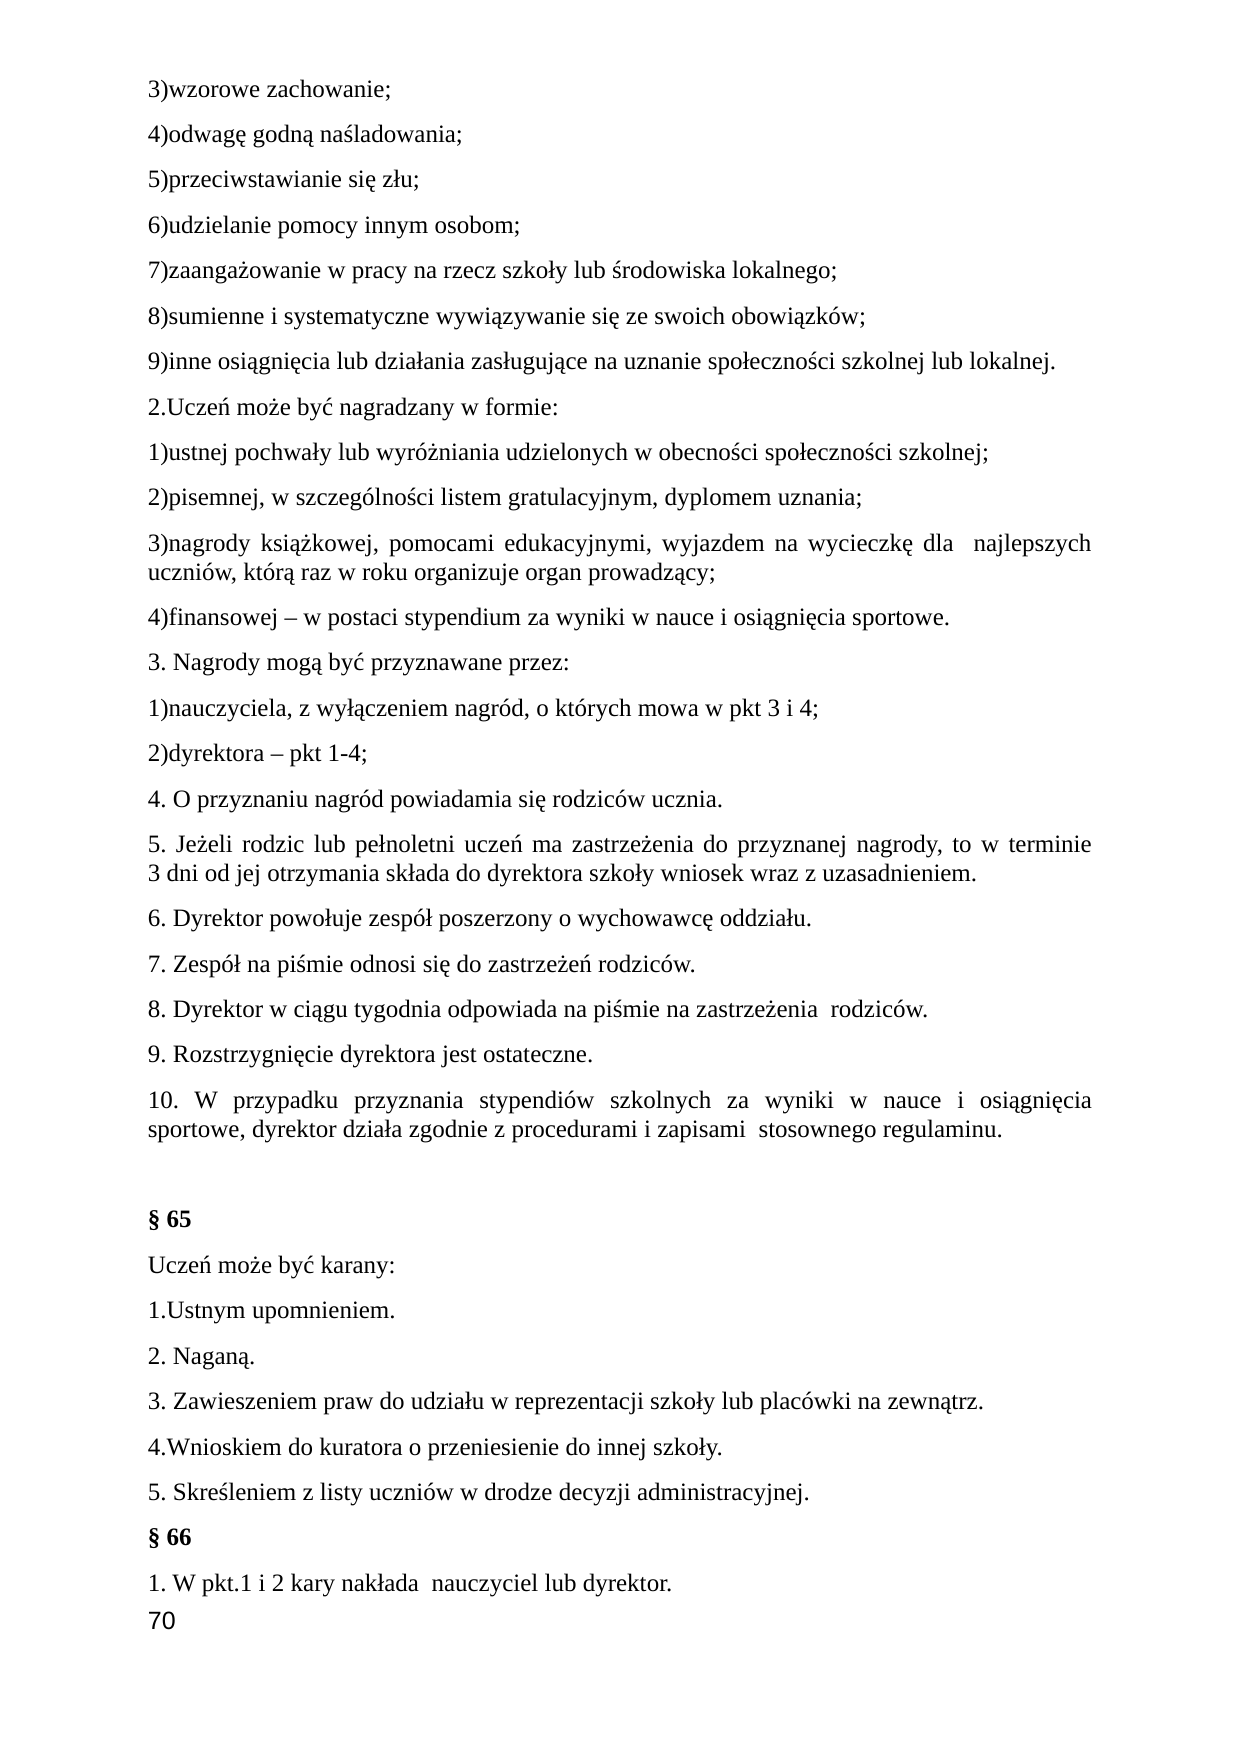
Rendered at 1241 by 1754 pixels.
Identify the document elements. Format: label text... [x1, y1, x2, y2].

text 4)finansowej – w postaci stypendium za wyniki w nauce i osiągnięcia sportowe. [148, 602, 1093, 631]
text 7. Zespół na piśmie odnosi się do zastrzeżeń rodziców. [148, 949, 1093, 977]
text 4. O przyznaniu nagród powiadamia się rodziców ucznia. [148, 784, 1093, 812]
text 1.Ustnym upomnieniem. [148, 1295, 1093, 1324]
text 3)wzorowe zachowanie; [148, 74, 1093, 102]
text 6)udzielanie pomocy innym osobom; [148, 210, 1093, 239]
text 2. Naganą. [148, 1341, 1093, 1369]
text 9. Rozstrzygnięcie dyrektora jest ostateczne. [148, 1039, 1093, 1068]
text 8)sumienne i systematyczne wywiązywanie się ze swoich obowiązków; [148, 301, 1093, 329]
text Uczeń może być karany: [148, 1250, 1093, 1279]
text 4)odwagę godną naśladowania; [148, 119, 1093, 148]
text 5. Skreśleniem z listy uczniów w drodze decyzji administracyjnej. [148, 1477, 1093, 1506]
text 6. Dyrektor powołuje zespół poszerzony o wychowawcę oddziału. [148, 903, 1093, 932]
text 2)dyrektora – pkt 1-4; [148, 738, 1093, 767]
text 8. Dyrektor w ciągu tygodnia odpowiada na piśmie na zastrzeżenia rodziców. [148, 994, 1093, 1023]
text 7)zaangażowanie w pracy na rzecz szkoły lub środowiska lokalnego; [148, 255, 1093, 284]
text 5)przeciwstawianie się złu; [148, 164, 1093, 193]
text 1)ustnej pochwały lub wyróżniania udzielonych w obecności społeczności szkolnej; [148, 437, 1093, 466]
text 3. Zawieszeniem praw do udziału w reprezentacji szkoły lub placówki na zewnątrz. [148, 1386, 1093, 1415]
text § 65 [148, 1204, 1093, 1233]
text 1. W pkt.1 i 2 kary nakłada nauczyciel lub dyrektor. [148, 1568, 1093, 1597]
text 2)pisemnej, w szczególności listem gratulacyjnym, dyplomem uznania; [148, 482, 1093, 511]
text § 66 [148, 1522, 1093, 1551]
text 5. Jeżeli rodzic lub pełnoletni uczeń ma zastrzeżenia do przyznanej nagrody, to w terminie 3 dni od jej otrzymania składa do dyrektora szkoły wniosek wraz z uzasadnieniem. [148, 829, 1093, 887]
text 3)nagrody książkowej, pomocami edukacyjnymi, wyjazdem na wycieczkę dla najlepszych uczniów, którą raz w roku organizuje organ prowadzący; [148, 528, 1093, 585]
text 3. Nagrody mogą być przyznawane przez: [148, 647, 1093, 676]
text 9)inne osiągnięcia lub działania zasługujące na uznanie społeczności szkolnej lub lokalnej. [148, 346, 1093, 375]
text 1)nauczyciela, z wyłączeniem nagród, o których mowa w pkt 3 i 4; [148, 693, 1093, 722]
text 10. W przypadku przyznania stypendiów szkolnych za wyniki w nauce i osiągnięcia sportowe, dyrektor działa zgodnie z procedurami i zapisami stosownego regulaminu. [148, 1085, 1093, 1142]
text 4.Wnioskiem do kuratora o przeniesienie do innej szkoły. [148, 1432, 1093, 1460]
text 2.Uczeń może być nagradzany w formie: [148, 392, 1093, 420]
